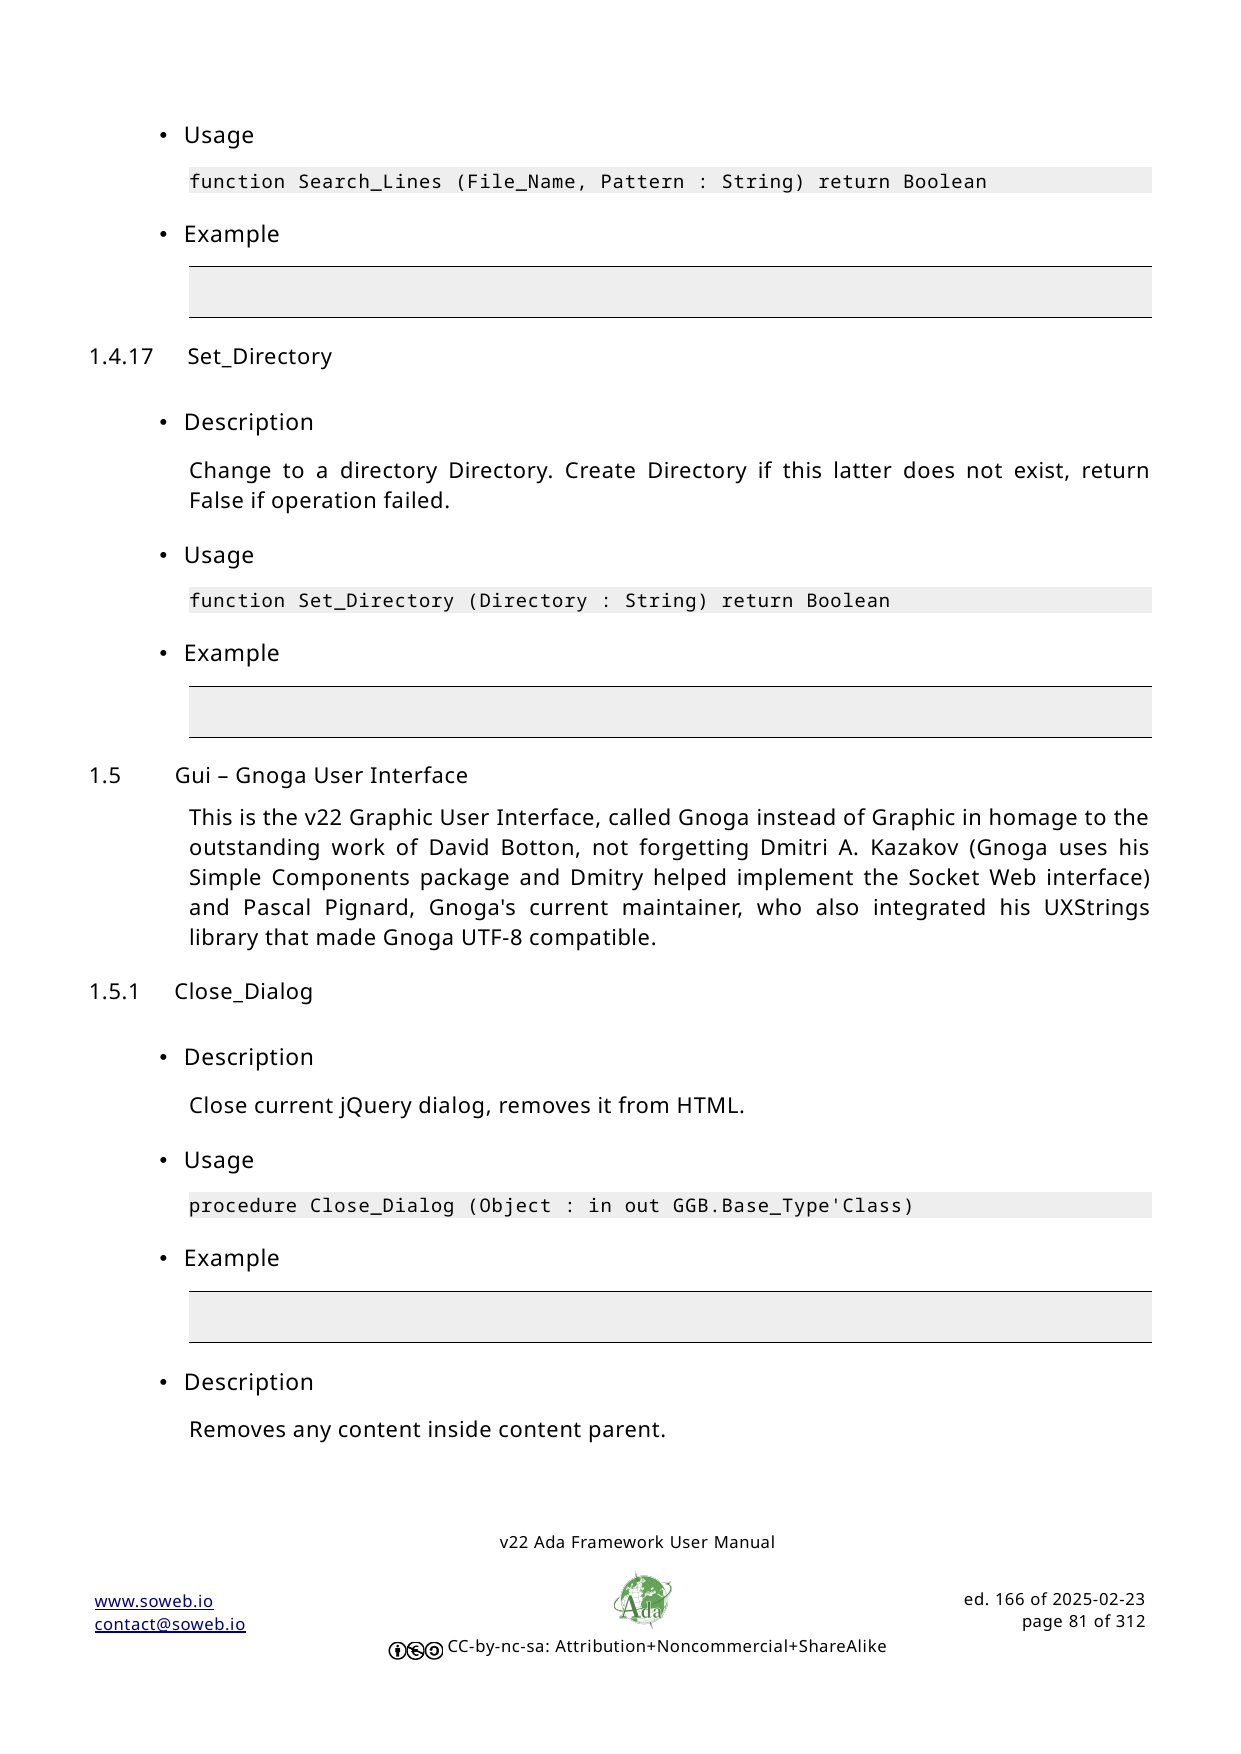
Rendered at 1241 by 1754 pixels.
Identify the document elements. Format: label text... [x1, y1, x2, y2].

subtitle Description [159, 1041, 1152, 1072]
subtitle Close_Dialog [88, 976, 1152, 1017]
text Close current jQuery dialog, removes it from HTML. [189, 1089, 1152, 1119]
text function Set_Directory (Directory : String) return Boolean [189, 587, 1152, 613]
subtitle Description [159, 1365, 1152, 1397]
subtitle Set_Directory [88, 341, 1152, 382]
subtitle Example [159, 637, 1152, 668]
subtitle Usage [159, 118, 1152, 150]
text This is the v22 Graphic User Interface, called Gnoga instead of Graphic in homage to the outstanding work of David Botton, not forgetting Dmitri A. Kazakov (Gnoga uses his Simple Components package and Dmitry helped implement the Socket Web interface) and Pascal Pignard, Gnoga's current maintainer, who also integrated his UXStrings library that made Gnoga UTF-8 compatible. [189, 802, 1152, 952]
text function Search_Lines (File_Name, Pattern : String) return Boolean [189, 167, 1152, 193]
subtitle Example [159, 217, 1152, 248]
subtitle Usage [159, 1143, 1152, 1174]
subtitle Description [159, 406, 1152, 437]
subtitle Example [159, 1242, 1152, 1273]
picture [613, 1571, 672, 1630]
text Change to a directory Directory. Create Directory if this latter does not exist, return False if operation failed. [189, 454, 1152, 514]
picture [388, 1642, 443, 1660]
text procedure Close_Dialog (Object : in out GGB.Base_Type'Class) [189, 1192, 1152, 1218]
subtitle Usage [159, 538, 1152, 569]
subtitle Gui – Gnoga User Interface [88, 760, 1152, 790]
text Removes any content inside content parent. [189, 1414, 1152, 1444]
